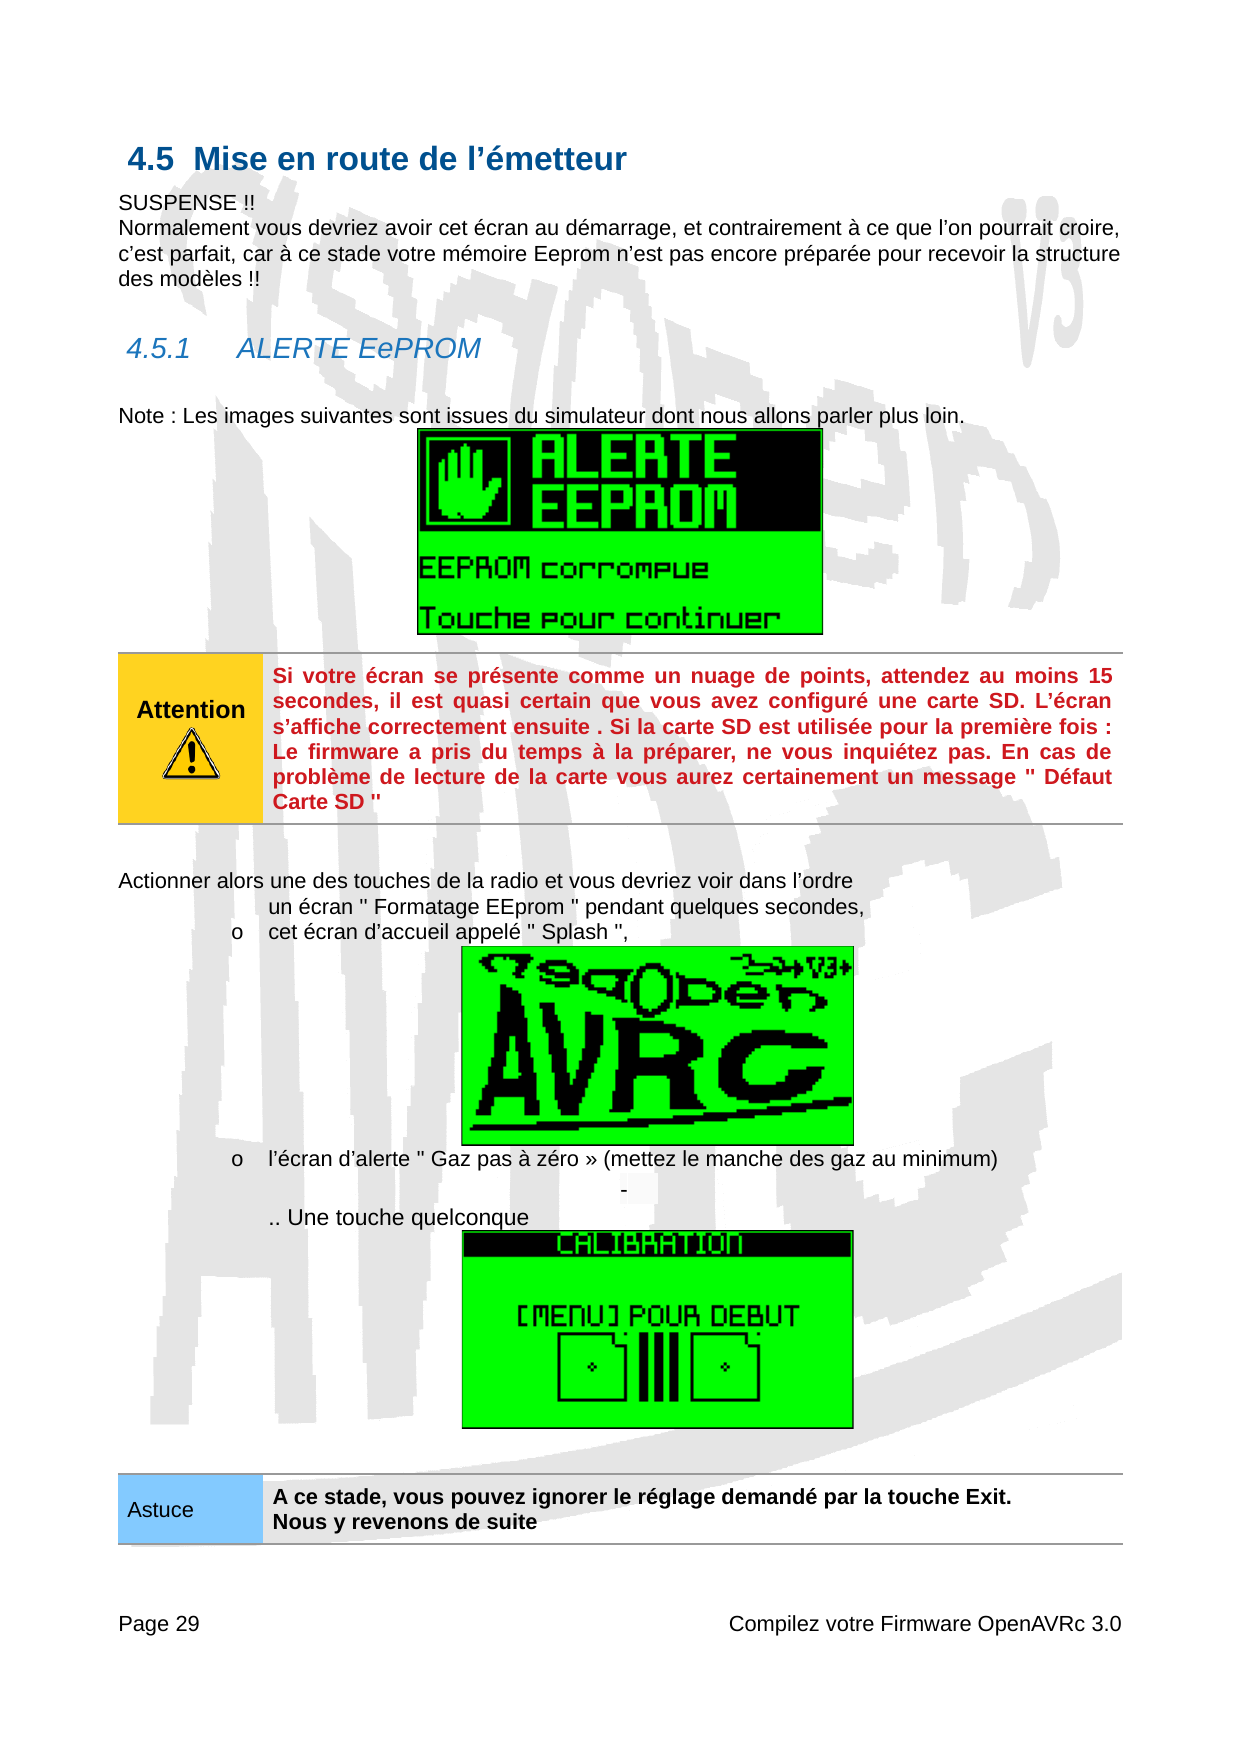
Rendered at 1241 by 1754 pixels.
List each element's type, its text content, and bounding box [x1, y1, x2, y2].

picture [461, 946, 854, 1146]
subtitle Mise en route de l’émetteur [118, 139, 1122, 178]
text Actionner alors une des touches de la radio et vous devriez voir dans l’ordre [118, 868, 1122, 893]
table_header Si votre écran se présente comme un nuage de points, attendez au moins 15 secondes, il est quasi certain que vous avez configuré une carte SD. L’écran s’affiche correctement ensuite . Si la carte SD est utilisée pour la première fois : Le firmware a pris du temps à la préparer, ne vous inquiétez pas. En cas de problème de lecture de la carte vous aurez certainement un message '' Défaut Carte SD '' [264, 654, 1122, 823]
picture [417, 428, 824, 635]
table_header Astuce [118, 1475, 263, 1543]
text Note : Les images suivantes sont issues du simulateur dont nous allons parler plus loin. [118, 403, 1122, 428]
subtitle ALERTE EePROM [118, 331, 1122, 364]
list un écran '' Formatage EEprom '' pendant quelques secondes, [231, 893, 1122, 919]
list l’écran d’alerte '' Gaz pas à zéro » (mettez le manche des gaz au minimum) [231, 1145, 1122, 1172]
picture [461, 1230, 854, 1429]
list cet écran d’accueil appelé '' Splash '', [231, 919, 1122, 946]
text Normalement vous devriez avoir cet écran au démarrage, et contrairement à ce que l’on pourrait croire, c’est parfait, car à ce stade votre mémoire Eeprom n’est pas encore préparée pour recevoir la structure des modèles !! [118, 215, 1122, 291]
table_header A ce stade, vous pouvez ignorer le réglage demandé par la touche Exit. Nous y revenons de suite [264, 1475, 1122, 1543]
text SUSPENSE !! [118, 190, 1122, 215]
list .. Une touche quelconque [231, 1204, 1122, 1230]
table_header Attention [118, 654, 263, 823]
picture [158, 723, 224, 783]
